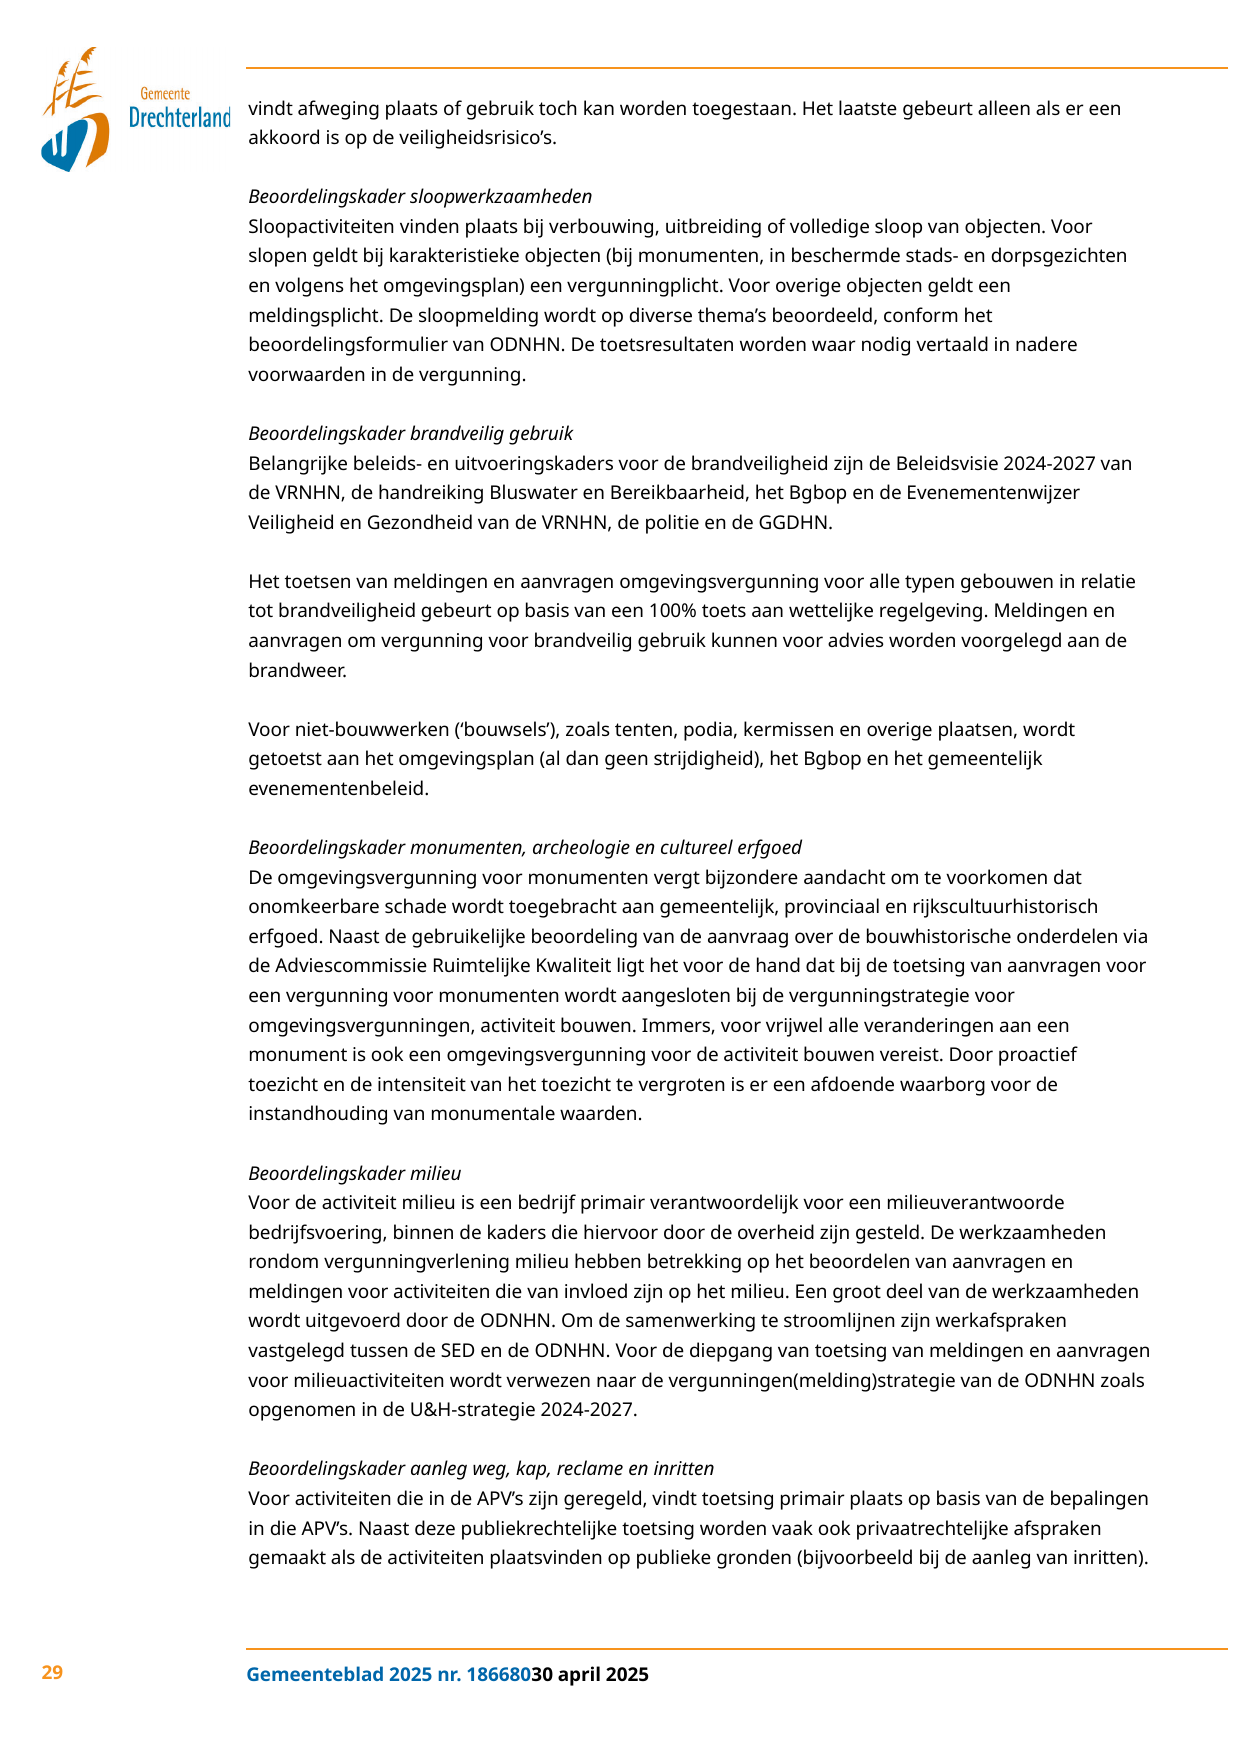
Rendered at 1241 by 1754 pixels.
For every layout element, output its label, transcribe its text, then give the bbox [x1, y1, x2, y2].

text Beoordelingskader milieu [248, 1160, 1152, 1186]
text Beoordelingskader aanleg weg, kap, reclame en inritten [248, 1456, 1152, 1481]
picture [226, 115, 231, 124]
text Beoordelingskader monumenten, archeologie en cultureel erfgoed [248, 834, 1152, 860]
text Het toetsen van meldingen en aanvragen omgevingsvergunning voor alle typen gebouwen in relatie tot brandveiligheid gebeurt op basis van een 100% toets aan wettelijke regelgeving. Meldingen en aanvragen om vergunning voor brandveilig gebruik kunnen voor advies worden voorgelegd aan de brandweer. [248, 568, 1152, 683]
text Beoordelingskader brandveilig gebruik [248, 420, 1152, 446]
text vindt afweging plaats of gebruik toch kan worden toegestaan. Het laatste gebeurt alleen als er een akkoord is op de veiligheidsrisico’s. [248, 95, 1152, 150]
text Voor activiteiten die in de APV’s zijn geregeld, vindt toetsing primair plaats op basis van de bepalingen in die APV’s. Naast deze publiekrechtelijke toetsing worden vaak ook privaatrechtelijke afspraken gemaakt als de activiteiten plaatsvinden op publieke gronden (bijvoorbeeld bij de aanleg van inritten). [248, 1485, 1152, 1570]
text De omgevingsvergunning voor monumenten vergt bijzondere aandacht om te voorkomen dat onomkeerbare schade wordt toegebracht aan gemeentelijk, provinciaal en rijkscultuurhistorisch erfgoed. Naast de gebruikelijke beoordeling van de aanvraag over de bouwhistorische onderdelen via de Adviescommissie Ruimtelijke Kwaliteit ligt het voor de hand dat bij de toetsing van aanvragen voor een vergunning voor monumenten wordt aangesloten bij de vergunningstrategie voor omgevingsvergunningen, activiteit bouwen. Immers, voor vrijwel alle veranderingen aan een monument is ook een omgevingsvergunning voor de activiteit bouwen vereist. Door proactief toezicht en de intensiteit van het toezicht te vergroten is er een afdoende waarborg voor de instandhouding van monumentale waarden. [248, 864, 1152, 1126]
picture [41, 158, 64, 172]
text Voor niet-bouwwerken (‘bouwsels’), zoals tenten, podia, kermissen en overige plaatsen, wordt getoetst aan het omgevingsplan (al dan geen strijdigheid), het Bgbop en het gemeentelijk evenementenbeleid. [248, 716, 1152, 801]
text Sloopactiviteiten vinden plaats bij verbouwing, uitbreiding of volledige sloop van objecten. Voor slopen geldt bij karakteristieke objecten (bij monumenten, in beschermde stads- en dorpsgezichten en volgens het omgevingsplan) een vergunningplicht. Voor overige objecten geldt een meldingsplicht. De sloopmelding wordt op diverse thema’s beoordeeld, conform het beoordelingsformulier van ODNHN. De toetsresultaten worden waar nodig vertaald in nadere voorwaarden in de vergunning. [248, 213, 1152, 387]
picture [41, 47, 231, 172]
text Beoordelingskader sloopwerkzaamheden [248, 183, 1152, 209]
text Voor de activiteit milieu is een bedrijf primair verantwoordelijk voor een milieuverantwoorde bedrijfsvoering, binnen de kaders die hiervoor door de overheid zijn gesteld. De werkzaamheden rondom vergunningverlening milieu hebben betrekking op het beoordelen van aanvragen en meldingen voor activiteiten die van invloed zijn op het milieu. Een groot deel van de werkzaamheden wordt uitgevoerd door de ODNHN. Om de samenwerking te stroomlijnen zijn werkafspraken vastgelegd tussen de SED en de ODNHN. Voor de diepgang van toetsing van meldingen en aanvragen voor milieuactiviteiten wordt verwezen naar de vergunningen(melding)strategie van de ODNHN zoals opgenomen in de U&H-strategie 2024-2027. [248, 1189, 1152, 1422]
text Belangrijke beleids- en uitvoeringskaders voor de brandveiligheid zijn de Beleidsvisie 2024-2027 van de VRNHN, de handreiking Bluswater en Bereikbaarheid, het Bgbop en de Evenementenwijzer Veiligheid en Gezondheid van de VRNHN, de politie en de GGDHN. [248, 450, 1152, 535]
